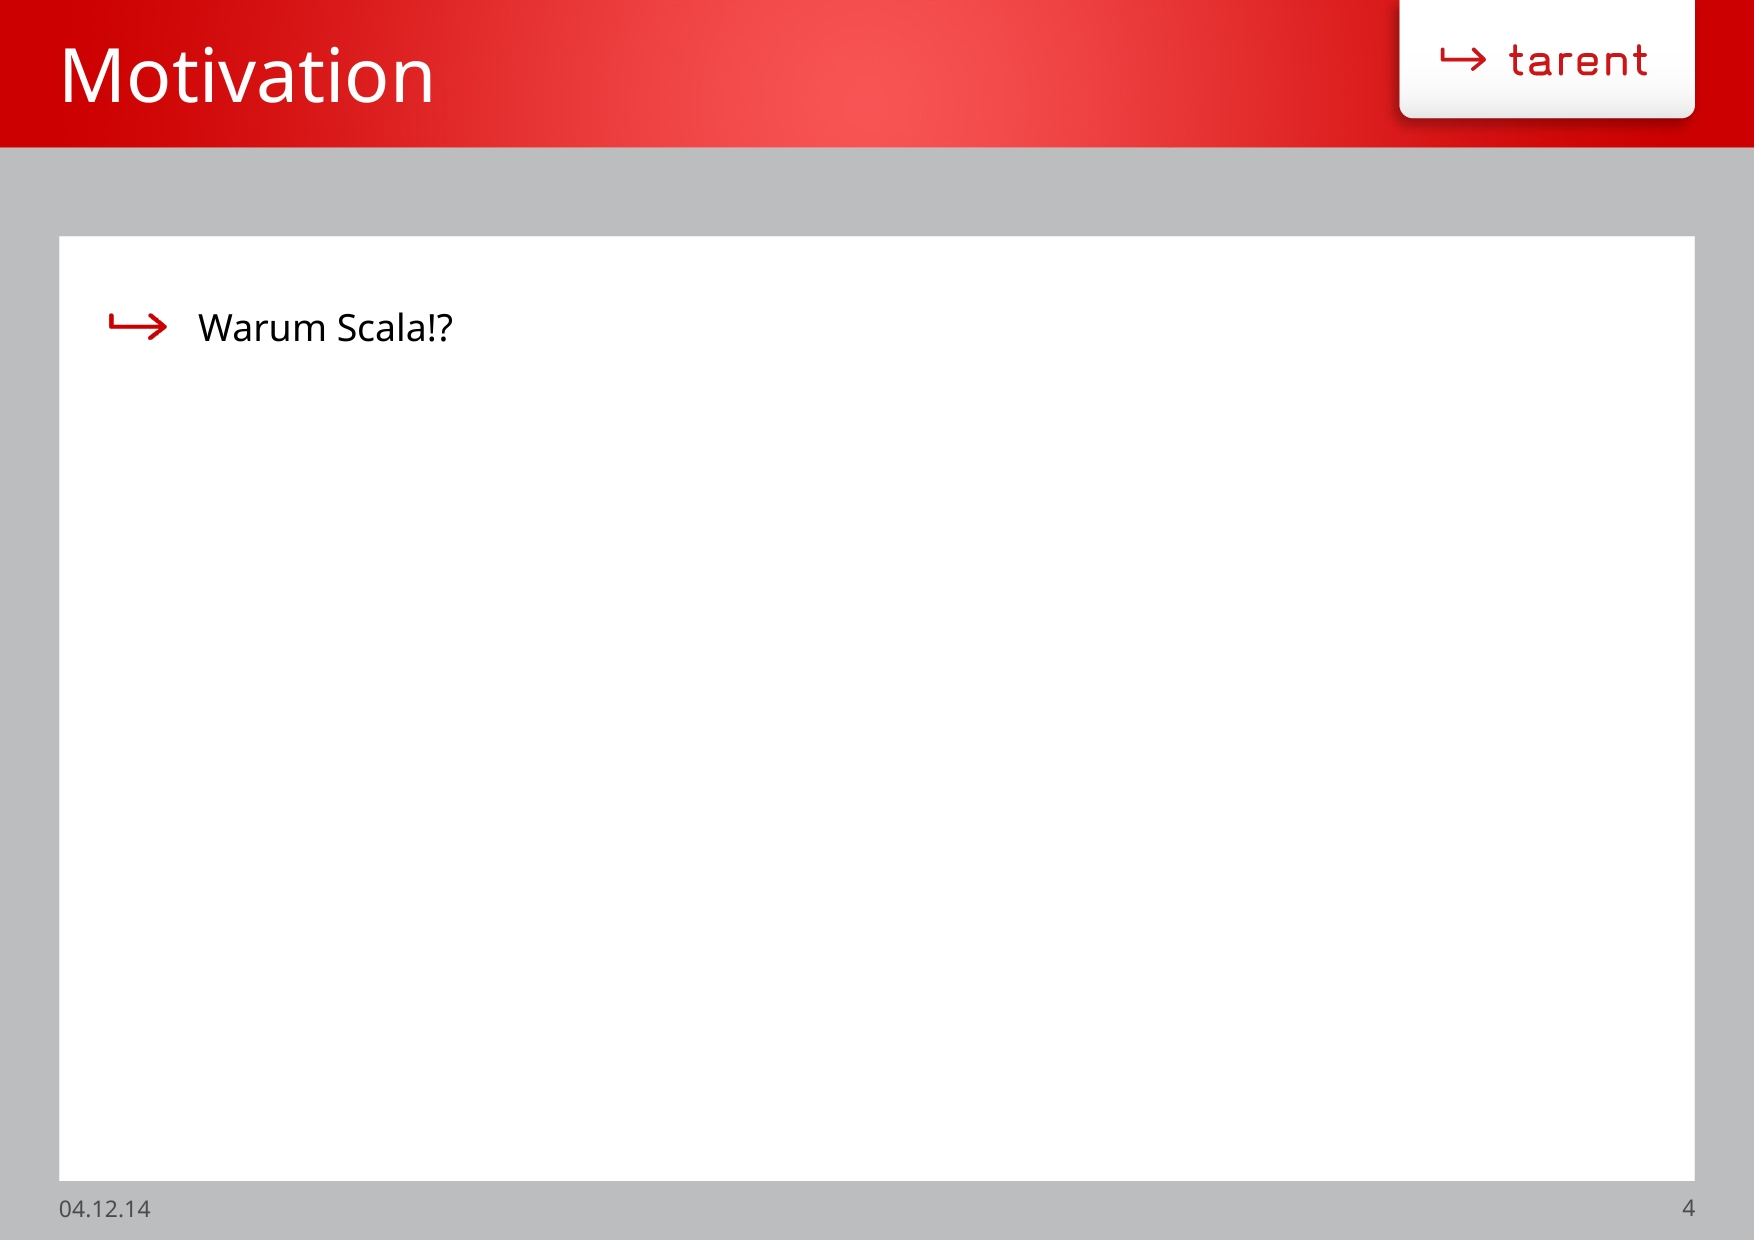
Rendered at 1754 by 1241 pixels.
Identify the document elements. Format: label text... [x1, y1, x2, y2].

picture [0, 0, 1754, 1240]
list Warum Scala!? [58, 212, 1630, 1170]
title Motivation [58, 0, 1638, 177]
